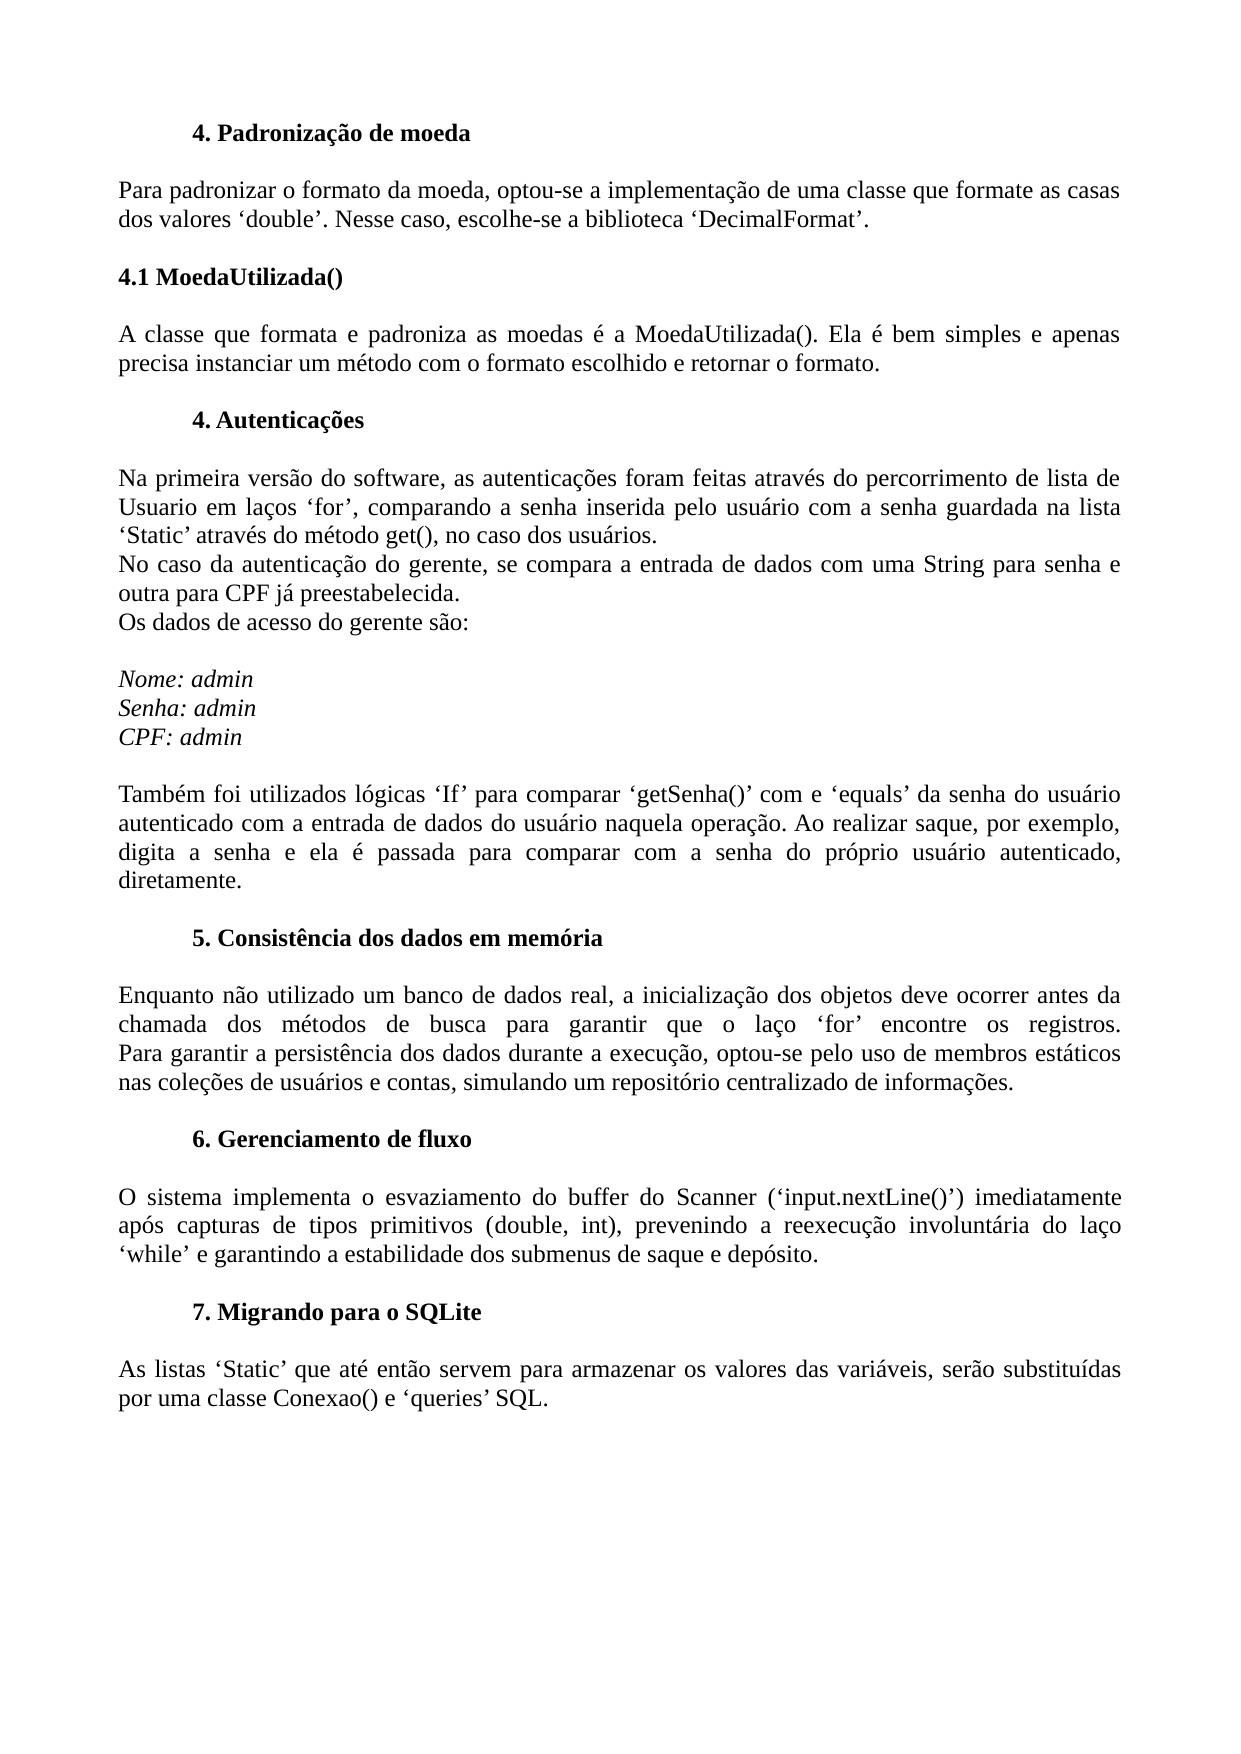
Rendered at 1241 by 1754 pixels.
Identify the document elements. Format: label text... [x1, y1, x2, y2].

text Na primeira versão do software, as autenticações foram feitas através do percorrimento de lista de Usuario em laços ‘for’, comparando a senha inserida pelo usuário com a senha guardada na lista ‘Static’ através do método get(), no caso dos usuários. [118, 463, 1122, 549]
text Os dados de acesso do gerente são: [118, 607, 1122, 636]
text A classe que formata e padroniza as moedas é a MoedaUtilizada(). Ela é bem simples e apenas precisa instanciar um método com o formato escolhido e retornar o formato. [118, 319, 1122, 377]
text 5. Consistência dos dados em memória [118, 923, 1122, 952]
text No caso da autenticação do gerente, se compara a entrada de dados com uma String para senha e outra para CPF já preestabelecida. [118, 549, 1122, 607]
text O sistema implementa o esvaziamento do buffer do Scanner (‘input.nextLine()’) imediatamente após capturas de tipos primitivos (double, int), prevenindo a reexecução involuntária do laço ‘while’ e garantindo a estabilidade dos submenus de saque e depósito. [118, 1182, 1122, 1268]
text 4. Padronização de moeda [118, 118, 1122, 147]
text Para padronizar o formato da moeda, optou-se a implementação de uma classe que formate as casas dos valores ‘double’. Nesse caso, escolhe-se a biblioteca ‘DecimalFormat’. [118, 176, 1122, 233]
text As listas ‘Static’ que até então servem para armazenar os valores das variáveis, serão substituídas por uma classe Conexao() e ‘queries’ SQL. [118, 1354, 1122, 1412]
text Enquanto não utilizado um banco de dados real, a inicialização dos objetos deve ocorrer antes da chamada dos métodos de busca para garantir que o laço ‘for’ encontre os registros. Para garantir a persistência dos dados durante a execução, optou-se pelo uso de membros estáticos nas coleções de usuários e contas, simulando um repositório centralizado de informações. [118, 981, 1122, 1096]
text 4.1 MoedaUtilizada() [118, 262, 1122, 291]
text 6. Gerenciamento de fluxo [118, 1124, 1122, 1153]
text 4. Autenticações [118, 406, 1122, 434]
text Nome: admin [118, 664, 1122, 693]
text Também foi utilizados lógicas ‘If’ para comparar ‘getSenha()’ com e ‘equals’ da senha do usuário autenticado com a entrada de dados do usuário naquela operação. Ao realizar saque, por exemplo, digita a senha e ela é passada para comparar com a senha do próprio usuário autenticado, diretamente. [118, 779, 1122, 894]
text CPF: admin [118, 722, 1122, 751]
text 7. Migrando para o SQLite [118, 1297, 1122, 1326]
text Senha: admin [118, 693, 1122, 722]
